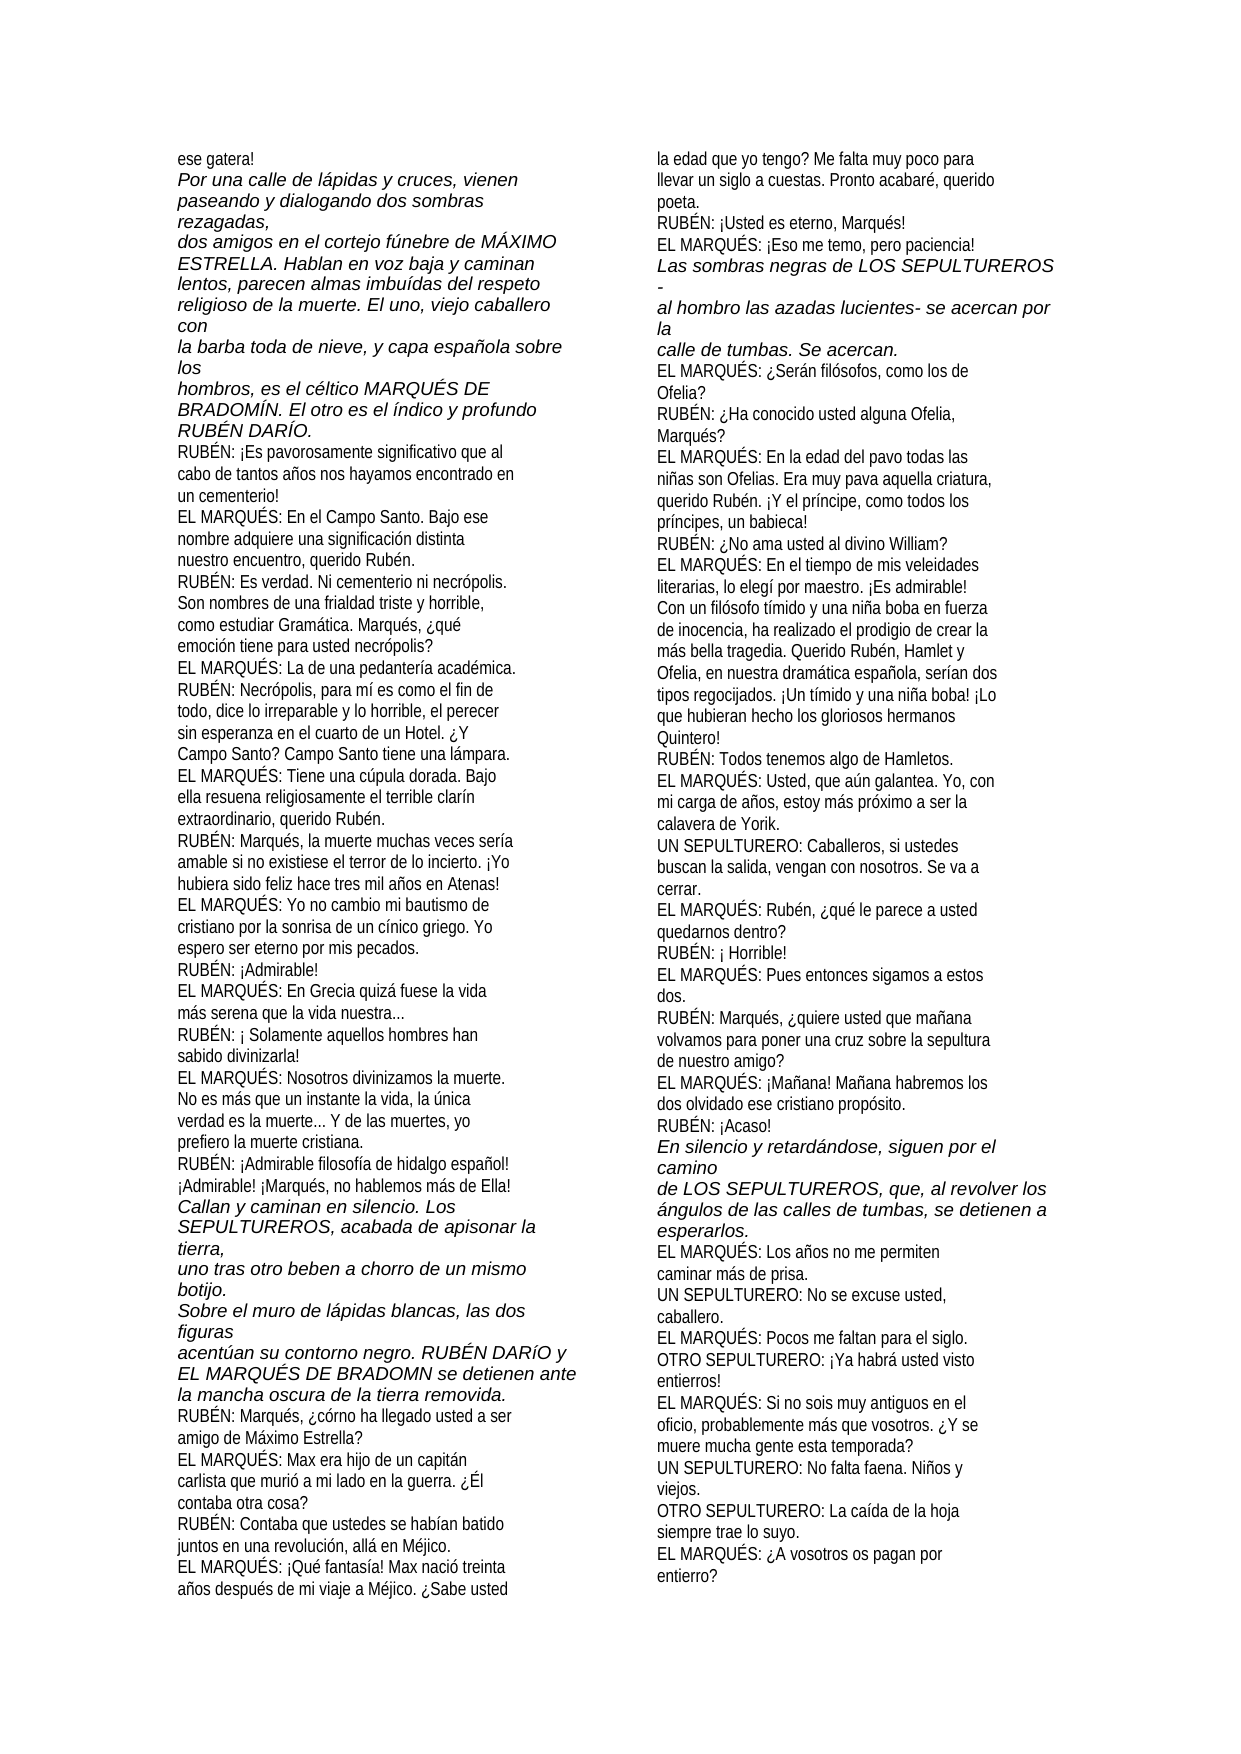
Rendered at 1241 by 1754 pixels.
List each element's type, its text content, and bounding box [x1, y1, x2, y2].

text muere mucha gente esta temporada? [657, 1435, 1063, 1457]
text RUBÉN: ¡Usted es eterno, Marqués! [657, 212, 1063, 234]
text Ofelia, en nuestra dramática española, serían dos [657, 662, 1063, 683]
text EL MARQUÉS: Max era hijo de un capitán [177, 1448, 583, 1470]
text RUBÉN: Marqués, la muerte muchas veces sería [177, 829, 583, 851]
text ella resuena religiosamente el terrible clarín [177, 786, 583, 808]
text carlista que murió a mi lado en la guerra. ¿Él [177, 1470, 583, 1492]
text caballero. [657, 1306, 1063, 1327]
text EL MARQUÉS: Yo no cambio mi bautismo de [177, 894, 583, 916]
text EL MARQUÉS: ¡Eso me temo, pero paciencia! [657, 234, 1063, 255]
text Las sombras negras de LOS SEPULTUREROS - [657, 255, 1063, 297]
text entierros! [657, 1370, 1063, 1392]
text sin esperanza en el cuarto de un Hotel. ¿Y [177, 722, 583, 743]
text Marqués? [657, 425, 1063, 446]
text RUBÉN: Marqués, ¿córno ha llegado usted a ser [177, 1405, 583, 1427]
text nombre adquiere una significación distinta [177, 528, 583, 549]
text ángulos de las calles de tumbas, se detienen a [657, 1199, 1063, 1220]
text niñas son Ofelias. Era muy pava aquella criatura, [657, 468, 1063, 489]
text EL MARQUÉS: En la edad del pavo todas las [657, 446, 1063, 468]
text quedarnos dentro? [657, 921, 1063, 942]
text Son nombres de una frialdad triste y horrible, [177, 592, 583, 614]
text hubiera sido feliz hace tres mil años en Atenas! [177, 873, 583, 894]
text calavera de Yorik. [657, 813, 1063, 834]
text calle de tumbas. Se acercan. [657, 339, 1063, 360]
text hombros, es el céltico MARQUÉS DE [177, 378, 583, 399]
text RUBÉN: Todos tenemos algo de Hamletos. [657, 748, 1063, 770]
text de inocencia, ha realizado el prodigio de crear la [657, 619, 1063, 640]
text ¡Admirable! ¡Marqués, no hablemos más de Ella! [177, 1174, 583, 1196]
text dos amigos en el cortejo fúnebre de MÁXIMO [177, 232, 583, 253]
text uno tras otro beben a chorro de un mismo botijo. [177, 1259, 583, 1301]
text Quintero! [657, 727, 1063, 748]
text nuestro encuentro, querido Rubén. [177, 549, 583, 571]
text RUBÉN: Es verdad. Ni cementerio ni necrópolis. [177, 571, 583, 592]
text tipos regocijados. ¡Un tímido y una niña boba! ¡Lo [657, 683, 1063, 705]
text EL MARQUÉS: Los años no me permiten [657, 1241, 1063, 1263]
text cristiano por la sonrisa de un cínico griego. Yo [177, 916, 583, 937]
text OTRO SEPULTURERO: La caída de la hoja [657, 1500, 1063, 1521]
text EL MARQUÉS: ¿Serán filósofos, como los de [657, 360, 1063, 382]
text EL MARQUÉS: ¡Qué fantasía! Max nació treinta [177, 1556, 583, 1578]
text RUBÉN: ¿Ha conocido usted alguna Ofelia, [657, 403, 1063, 425]
text EL MARQUÉS DE BRADOMN se detienen ante [177, 1363, 583, 1384]
text religioso de la muerte. El uno, viejo caballero con [177, 295, 583, 337]
text espero ser eterno por mis pecados. [177, 937, 583, 959]
text RUBÉN: Necrópolis, para mí es como el fin de [177, 678, 583, 700]
text la edad que yo tengo? Me falta muy poco para [657, 148, 1063, 169]
text poeta. [657, 191, 1063, 212]
text que hubieran hecho los gloriosos hermanos [657, 705, 1063, 727]
text EL MARQUÉS: En Grecia quizá fuese la vida [177, 980, 583, 1002]
text EL MARQUÉS: Tiene una cúpula dorada. Bajo [177, 765, 583, 786]
text querido Rubén. ¡Y el príncipe, como todos los [657, 489, 1063, 511]
text Con un filósofo tímido y una niña boba en fuerza [657, 597, 1063, 619]
text oficio, probablemente más que vosotros. ¿Y se [657, 1413, 1063, 1435]
text contaba otra cosa? [177, 1492, 583, 1513]
text RUBÉN DARÍO. [177, 420, 583, 441]
text BRADOMÍN. El otro es el índico y profundo [177, 399, 583, 420]
text la mancha oscura de la tierra removida. [177, 1384, 583, 1405]
text RUBÉN: ¡Admirable filosofía de hidalgo español! [177, 1153, 583, 1174]
text Ofelia? [657, 382, 1063, 403]
text amigo de Máximo Estrella? [177, 1427, 583, 1448]
text de LOS SEPULTUREROS, que, al revolver los [657, 1178, 1063, 1199]
text literarias, lo elegí por maestro. ¡Es admirable! [657, 576, 1063, 597]
text caminar más de prisa. [657, 1263, 1063, 1284]
text EL MARQUÉS: Pocos me faltan para el siglo. [657, 1327, 1063, 1349]
text más bella tragedia. Querido Rubén, Hamlet y [657, 640, 1063, 662]
text RUBÉN: ¡Es pavorosamente significativo que al [177, 441, 583, 463]
text EL MARQUÉS: Si no sois muy antiguos en el [657, 1392, 1063, 1413]
text EL MARQUÉS: ¡Mañana! Mañana habremos los [657, 1072, 1063, 1093]
text Callan y caminan en silencio. Los [177, 1196, 583, 1217]
text UN SEPULTURERO: Caballeros, si ustedes [657, 834, 1063, 856]
text ese gatera! [177, 148, 583, 169]
text llevar un siglo a cuestas. Pronto acabaré, querido [657, 169, 1063, 191]
text amable si no existiese el terror de lo incierto. ¡Yo [177, 851, 583, 873]
text EL MARQUÉS: Usted, que aún galantea. Yo, con [657, 770, 1063, 791]
text Sobre el muro de lápidas blancas, las dos figuras [177, 1301, 583, 1343]
text viejos. [657, 1478, 1063, 1500]
text dos olvidado ese cristiano propósito. [657, 1093, 1063, 1115]
text EL MARQUÉS: En el Campo Santo. Bajo ese [177, 506, 583, 528]
text buscan la salida, vengan con nosotros. Se va a [657, 856, 1063, 878]
text EL MARQUÉS: Nosotros divinizamos la muerte. [177, 1067, 583, 1088]
text cerrar. [657, 878, 1063, 899]
text SEPULTUREROS, acabada de apisonar la tierra, [177, 1217, 583, 1259]
text UN SEPULTURERO: No falta faena. Niños y [657, 1457, 1063, 1478]
text extraordinario, querido Rubén. [177, 808, 583, 829]
text EL MARQUÉS: ¿A vosotros os pagan por [657, 1543, 1063, 1564]
text dos. [657, 985, 1063, 1007]
text cabo de tantos años nos hayamos encontrado en [177, 463, 583, 484]
text RUBÉN: Marqués, ¿quiere usted que mañana [657, 1007, 1063, 1028]
text En silencio y retardándose, siguen por el camino [657, 1136, 1063, 1178]
text mi carga de años, estoy más próximo a ser la [657, 791, 1063, 813]
text RUBÉN: ¡Admirable! [177, 959, 583, 980]
text RUBÉN: ¡ Solamente aquellos hombres han [177, 1023, 583, 1045]
text RUBÉN: Contaba que ustedes se habían batido [177, 1513, 583, 1535]
text lentos, parecen almas imbuídas del respeto [177, 274, 583, 295]
text entierro? [657, 1564, 1063, 1586]
text esperarlos. [657, 1220, 1063, 1241]
text RUBÉN: ¿No ama usted al divino William? [657, 533, 1063, 554]
text ESTRELLA. Hablan en voz baja y caminan [177, 253, 583, 274]
text príncipes, un babieca! [657, 511, 1063, 533]
text RUBÉN: ¡Acaso! [657, 1115, 1063, 1136]
text como estudiar Gramática. Marqués, ¿qué [177, 614, 583, 635]
text EL MARQUÉS: Pues entonces sigamos a estos [657, 964, 1063, 985]
text UN SEPULTURERO: No se excuse usted, [657, 1284, 1063, 1306]
text emoción tiene para usted necrópolis? [177, 635, 583, 657]
text RUBÉN: ¡ Horrible! [657, 942, 1063, 964]
text volvamos para poner una cruz sobre la sepultura [657, 1028, 1063, 1050]
text al hombro las azadas lucientes- se acercan por la [657, 297, 1063, 339]
text más serena que la vida nuestra... [177, 1002, 583, 1023]
text años después de mi viaje a Méjico. ¿Sabe usted [177, 1578, 583, 1599]
text todo, dice lo irreparable y lo horrible, el perecer [177, 700, 583, 722]
text OTRO SEPULTURERO: ¡Ya habrá usted visto [657, 1349, 1063, 1370]
text la barba toda de nieve, y capa española sobre los [177, 337, 583, 378]
text Por una calle de lápidas y cruces, vienen [177, 169, 583, 190]
text No es más que un instante la vida, la única [177, 1088, 583, 1110]
text juntos en una revolución, allá en Méjico. [177, 1535, 583, 1556]
text acentúan su contorno negro. RUBÉN DARíO y [177, 1343, 583, 1363]
text paseando y dialogando dos sombras rezagadas, [177, 190, 583, 232]
text EL MARQUÉS: Rubén, ¿qué le parece a usted [657, 899, 1063, 921]
text siempre trae lo suyo. [657, 1521, 1063, 1543]
text un cementerio! [177, 484, 583, 506]
text prefiero la muerte cristiana. [177, 1131, 583, 1153]
text EL MARQUÉS: En el tiempo de mis veleidades [657, 554, 1063, 576]
text EL MARQUÉS: La de una pedantería académica. [177, 657, 583, 678]
text sabido divinizarla! [177, 1045, 583, 1067]
text verdad es la muerte... Y de las muertes, yo [177, 1110, 583, 1131]
text de nuestro amigo? [657, 1050, 1063, 1072]
text Campo Santo? Campo Santo tiene una lámpara. [177, 743, 583, 765]
